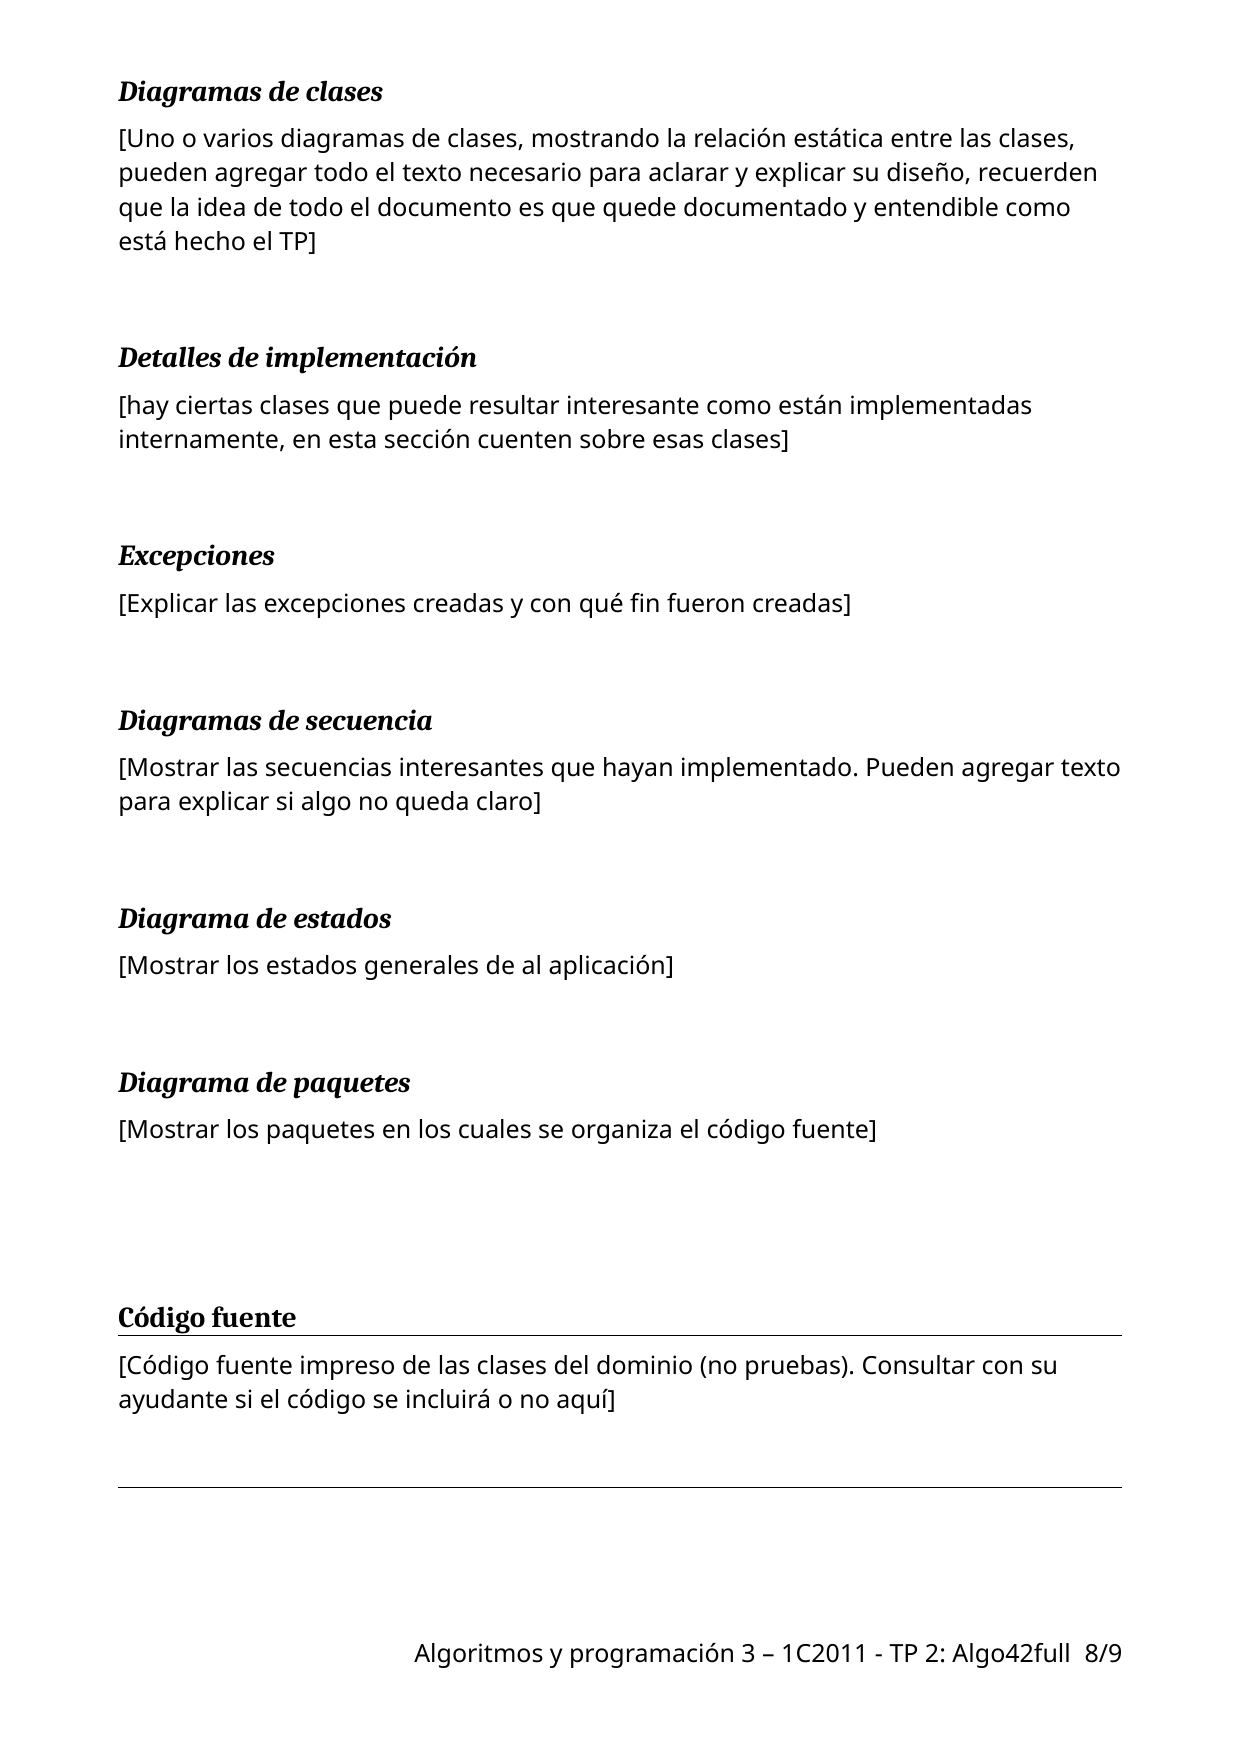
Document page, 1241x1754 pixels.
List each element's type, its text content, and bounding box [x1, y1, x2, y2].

text [Mostrar las secuencias interesantes que hayan implementado. Pueden agregar texto para explicar si algo no queda claro] [118, 750, 1122, 818]
subtitle Diagrama de paquetes [118, 1066, 1122, 1100]
text [Explicar las excepciones creadas y con qué fin fueron creadas] [118, 586, 1122, 620]
subtitle Código fuente [118, 1301, 1122, 1335]
subtitle Excepciones [118, 539, 1122, 573]
subtitle Diagramas de secuencia [118, 704, 1122, 737]
subtitle Detalles de implementación [118, 341, 1122, 375]
subtitle Diagramas de clases [118, 75, 1122, 108]
text [hay ciertas clases que puede resultar interesante como están implementadas internamente, en esta sección cuenten sobre esas clases] [118, 387, 1122, 456]
subtitle Diagrama de estados [118, 902, 1122, 936]
text [Mostrar los estados generales de al aplicación] [118, 948, 1122, 982]
text [Código fuente impreso de las clases del dominio (no pruebas). Consultar con su ayudante si el código se incluirá o no aquí] [118, 1348, 1122, 1416]
text [Mostrar los paquetes en los cuales se organiza el código fuente] [118, 1112, 1122, 1146]
text [Uno o varios diagramas de clases, mostrando la relación estática entre las clases, pueden agregar todo el texto necesario para aclarar y explicar su diseño, recuerden que la idea de todo el documento es que quede documentado y entendible como está hecho el TP] [118, 121, 1122, 257]
